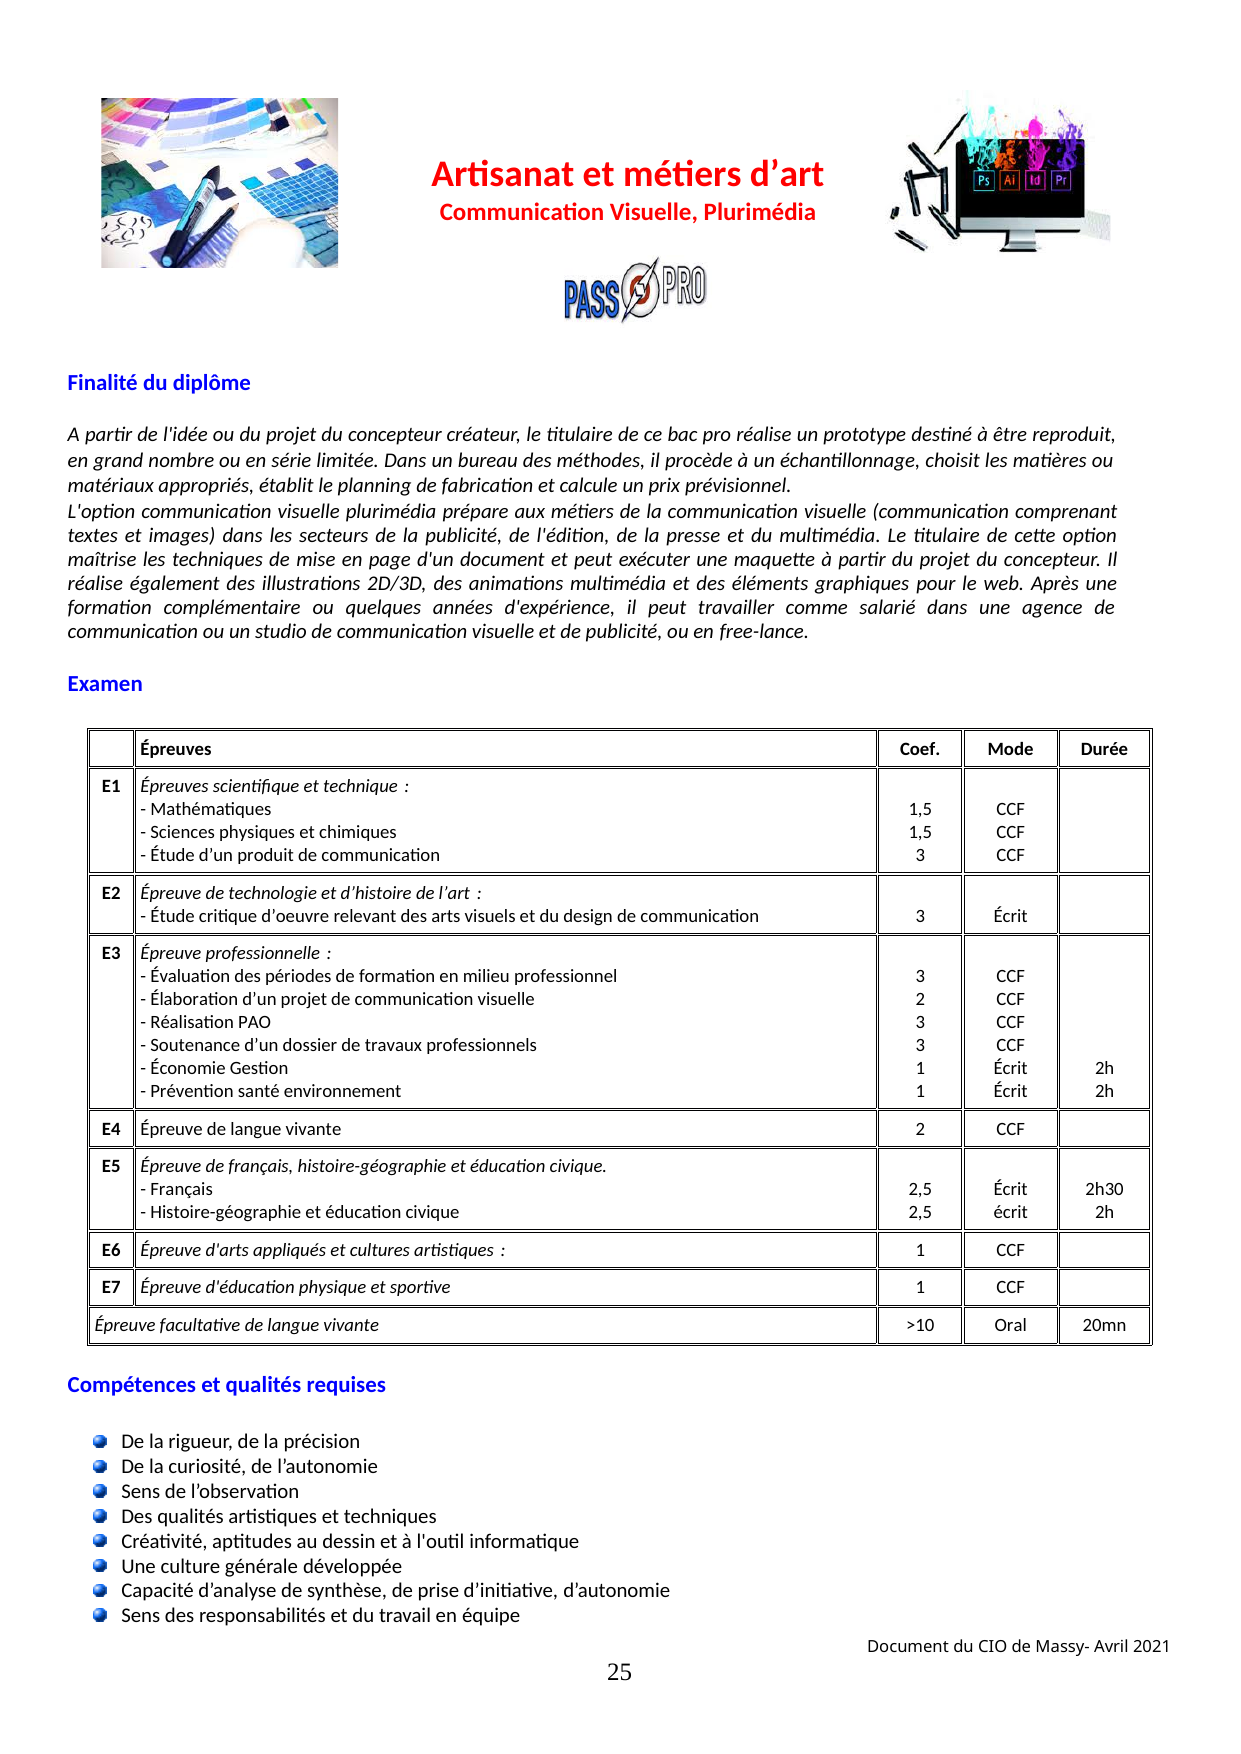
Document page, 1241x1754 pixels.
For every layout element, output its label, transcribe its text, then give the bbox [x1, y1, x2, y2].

picture [93, 1534, 107, 1547]
list De la curiosité, de l’autonomie [93, 1454, 1171, 1479]
table_cell 2,5 2,5 [879, 1149, 961, 1229]
list Une culture générale développée [93, 1553, 1171, 1578]
list Créativité, aptitudes au dessin et à l'outil informatique [93, 1528, 1171, 1553]
picture [93, 1509, 107, 1523]
table_cell CCF [965, 1270, 1057, 1305]
table_cell Épreuve de technologie et d’histoire de l’art : - Étude critique d’oeuvre relevant des arts visuels et du design de communication [136, 876, 876, 933]
list Des qualités artistiques et techniques [93, 1504, 1171, 1528]
text L'option communication visuelle plurimédia prépare aux métiers de la communication visuelle (communication comprenant textes et images) dans les secteurs de la publicité, de l'édition, de la presse et du multimédia. Le titulaire de cette option maîtrise les techniques de mise en page d'un document et peut exécuter une maquette à partir du projet du concepteur. Il réalise également des illustrations 2D/3D, des animations multimédia et des éléments graphiques pour le web. Après une formation complémentaire ou quelques années d'expérience, il peut travailler comme salarié dans une agence de communication ou un studio de communication visuelle et de publicité, ou en free-lance. [67, 498, 1118, 644]
table_cell E7 [90, 1270, 133, 1305]
table_cell Épreuve d'éducation physique et sportive [136, 1270, 876, 1305]
subtitle A partir de l'idée ou du projet du concepteur créateur, le titulaire de ce bac pro réalise un prototype destiné à être reproduit, en grand nombre ou en série limitée. Dans un bureau des méthodes, il procède à un échantillonnage, choisit les matières ou matériaux appropriés, établit le planning de fabrication et calcule un prix prévisionnel. [67, 422, 1118, 498]
list De la rigueur, de la précision [93, 1429, 1171, 1454]
table_header Coef. [879, 731, 961, 766]
picture [93, 1435, 107, 1448]
picture [553, 255, 719, 328]
table_cell 3 2 3 3 1 1 [879, 936, 961, 1108]
table_cell CCF CCF CCF [965, 769, 1057, 872]
table_cell E5 [90, 1149, 133, 1229]
text Compétences et qualités requises [67, 1370, 1171, 1398]
table_cell >10 [879, 1308, 961, 1342]
table_cell Épreuve de langue vivante [136, 1111, 876, 1146]
table_cell CCF CCF CCF CCF Écrit Écrit [965, 936, 1057, 1108]
table_cell CCF [965, 1233, 1057, 1267]
table_cell Écrit [965, 876, 1057, 933]
list Sens des responsabilités et du travail en équipe [93, 1603, 1171, 1628]
picture [93, 1584, 107, 1597]
table_cell 3 [879, 876, 961, 933]
text Examen [67, 669, 1171, 698]
table_cell E2 [90, 876, 133, 933]
table_header Durée [1060, 731, 1149, 766]
table_cell Épreuve de français, histoire-géographie et éducation civique. - Français - Histoire-géographie et éducation civique [136, 1149, 876, 1229]
table_cell E3 [90, 936, 133, 1108]
picture [101, 98, 339, 268]
picture [93, 1460, 107, 1473]
table_header Mode [965, 731, 1057, 766]
list Sens de l’observation [93, 1479, 1171, 1504]
table_header Épreuves [136, 731, 876, 766]
table_cell E1 [90, 769, 133, 872]
picture [93, 1484, 107, 1498]
table_header [90, 731, 133, 766]
table_cell [1060, 769, 1149, 872]
table_cell [1060, 876, 1149, 933]
table_cell [1060, 1111, 1149, 1146]
table_cell 1 [879, 1270, 961, 1305]
picture [93, 1559, 107, 1572]
table_cell 1 [879, 1233, 961, 1267]
table_cell 2 [879, 1111, 961, 1146]
list Capacité d’analyse de synthèse, de prise d’initiative, d’autonomie [93, 1578, 1171, 1603]
table_cell E4 [90, 1111, 133, 1146]
table_cell Épreuve professionnelle : - Évaluation des périodes de formation en milieu professionnel - Élaboration d’un projet de communication visuelle - Réalisation PAO - Soutenance d’un dossier de travaux professionnels - Économie Gestion - Prévention santé environnement [136, 936, 876, 1108]
table_cell Épreuve facultative de langue vivante [90, 1308, 876, 1342]
table_cell Épreuves scientifique et technique : - Mathématiques - Sciences physiques et chimiques - Étude d’un produit de communication [136, 769, 876, 872]
picture [93, 1608, 107, 1622]
table_cell Oral [965, 1308, 1057, 1342]
table_cell Épreuve d'arts appliqués et cultures artistiques : [136, 1233, 876, 1267]
table_cell CCF [965, 1111, 1057, 1146]
table_cell 2h 2h [1060, 936, 1149, 1108]
table_cell [1060, 1270, 1149, 1305]
table_cell 1,5 1,5 3 [879, 769, 961, 872]
subtitle Finalité du diplôme [67, 368, 1171, 396]
table_cell 2h30 2h [1060, 1149, 1149, 1229]
table_cell E6 [90, 1233, 133, 1267]
table_cell [1060, 1233, 1149, 1267]
table_cell 20mn [1060, 1308, 1149, 1342]
table_cell Écrit écrit [965, 1149, 1057, 1229]
picture [878, 90, 1111, 265]
